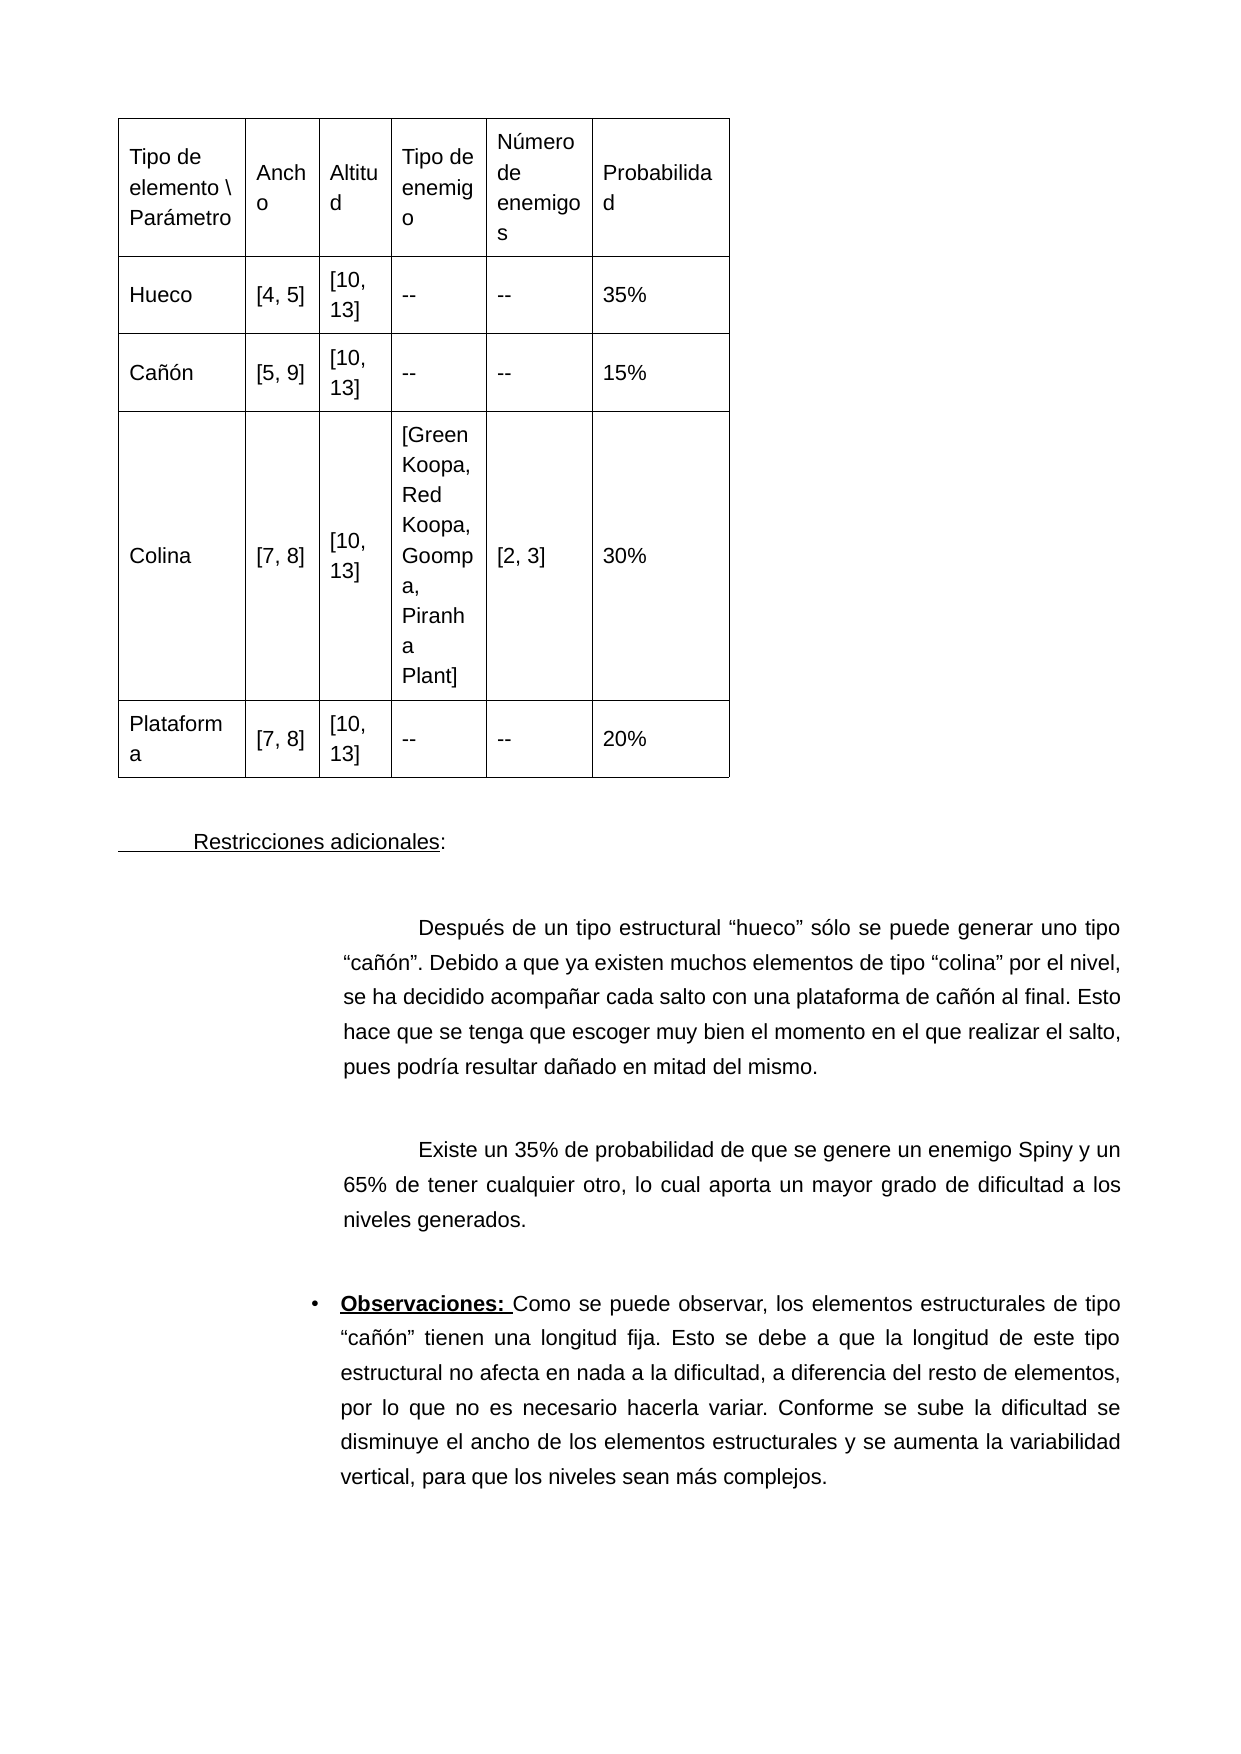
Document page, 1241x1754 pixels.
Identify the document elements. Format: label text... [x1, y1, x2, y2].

table_cell -- [487, 701, 592, 777]
table_cell Hueco [119, 257, 245, 333]
table_cell -- [392, 701, 486, 777]
table_cell [10, 13] [320, 257, 391, 333]
table_cell -- [487, 257, 592, 333]
table_cell 35% [593, 257, 729, 333]
text Restricciones adicionales: [118, 826, 1122, 855]
table_cell [2, 3] [487, 412, 592, 699]
text Después de un tipo estructural “hueco” sólo se puede generar uno tipo “cañón”. Debido a que ya existen muchos elementos de tipo “colina” por el nivel, se ha decidido acompañar cada salto con una plataforma de cañón al final. Esto hace que se tenga que escoger muy bien el momento en el que realizar el salto, pues podría resultar dañado en mitad del mismo. [343, 915, 1122, 1079]
table_cell [7, 8] [246, 701, 319, 777]
table_cell [4, 5] [246, 257, 319, 333]
table_header Probabilidad [593, 119, 729, 256]
table_cell Plataforma [119, 701, 245, 777]
table_cell 15% [593, 334, 729, 411]
table_cell Colina [119, 412, 245, 699]
table_header Ancho [246, 119, 319, 256]
table_cell [10, 13] [320, 701, 391, 777]
table_cell -- [392, 257, 486, 333]
table_cell Cañón [119, 334, 245, 411]
table_header Tipo de enemigo [392, 119, 486, 256]
table_cell [10, 13] [320, 334, 391, 411]
table_cell 20% [593, 701, 729, 777]
text Existe un 35% de probabilidad de que se genere un enemigo Spiny y un 65% de tener cualquier otro, lo cual aporta un mayor grado de dificultad a los niveles generados. [343, 1137, 1122, 1232]
list Observaciones: Como se puede observar, los elementos estructurales de tipo “cañón” tienen una longitud fija. Esto se debe a que la longitud de este tipo estructural no afecta en nada a la dificultad, a diferencia del resto de elementos, por lo que no es necesario hacerla variar. Conforme se sube la dificultad se disminuye el ancho de los elementos estructurales y se aumenta la variabilidad vertical, para que los niveles sean más complejos. [311, 1290, 1122, 1489]
table_cell -- [487, 334, 592, 411]
table_cell 30% [593, 412, 729, 699]
table_header Número de enemigos [487, 119, 592, 256]
table_cell [5, 9] [246, 334, 319, 411]
table_cell [7, 8] [246, 412, 319, 699]
table_cell [10, 13] [320, 412, 391, 699]
table_header Tipo de elemento \ Parámetro [119, 119, 245, 256]
table_cell -- [392, 334, 486, 411]
table_cell [Green Koopa, Red Koopa, Goompa, Piranha Plant] [392, 412, 486, 699]
table_header Altitud [320, 119, 391, 256]
